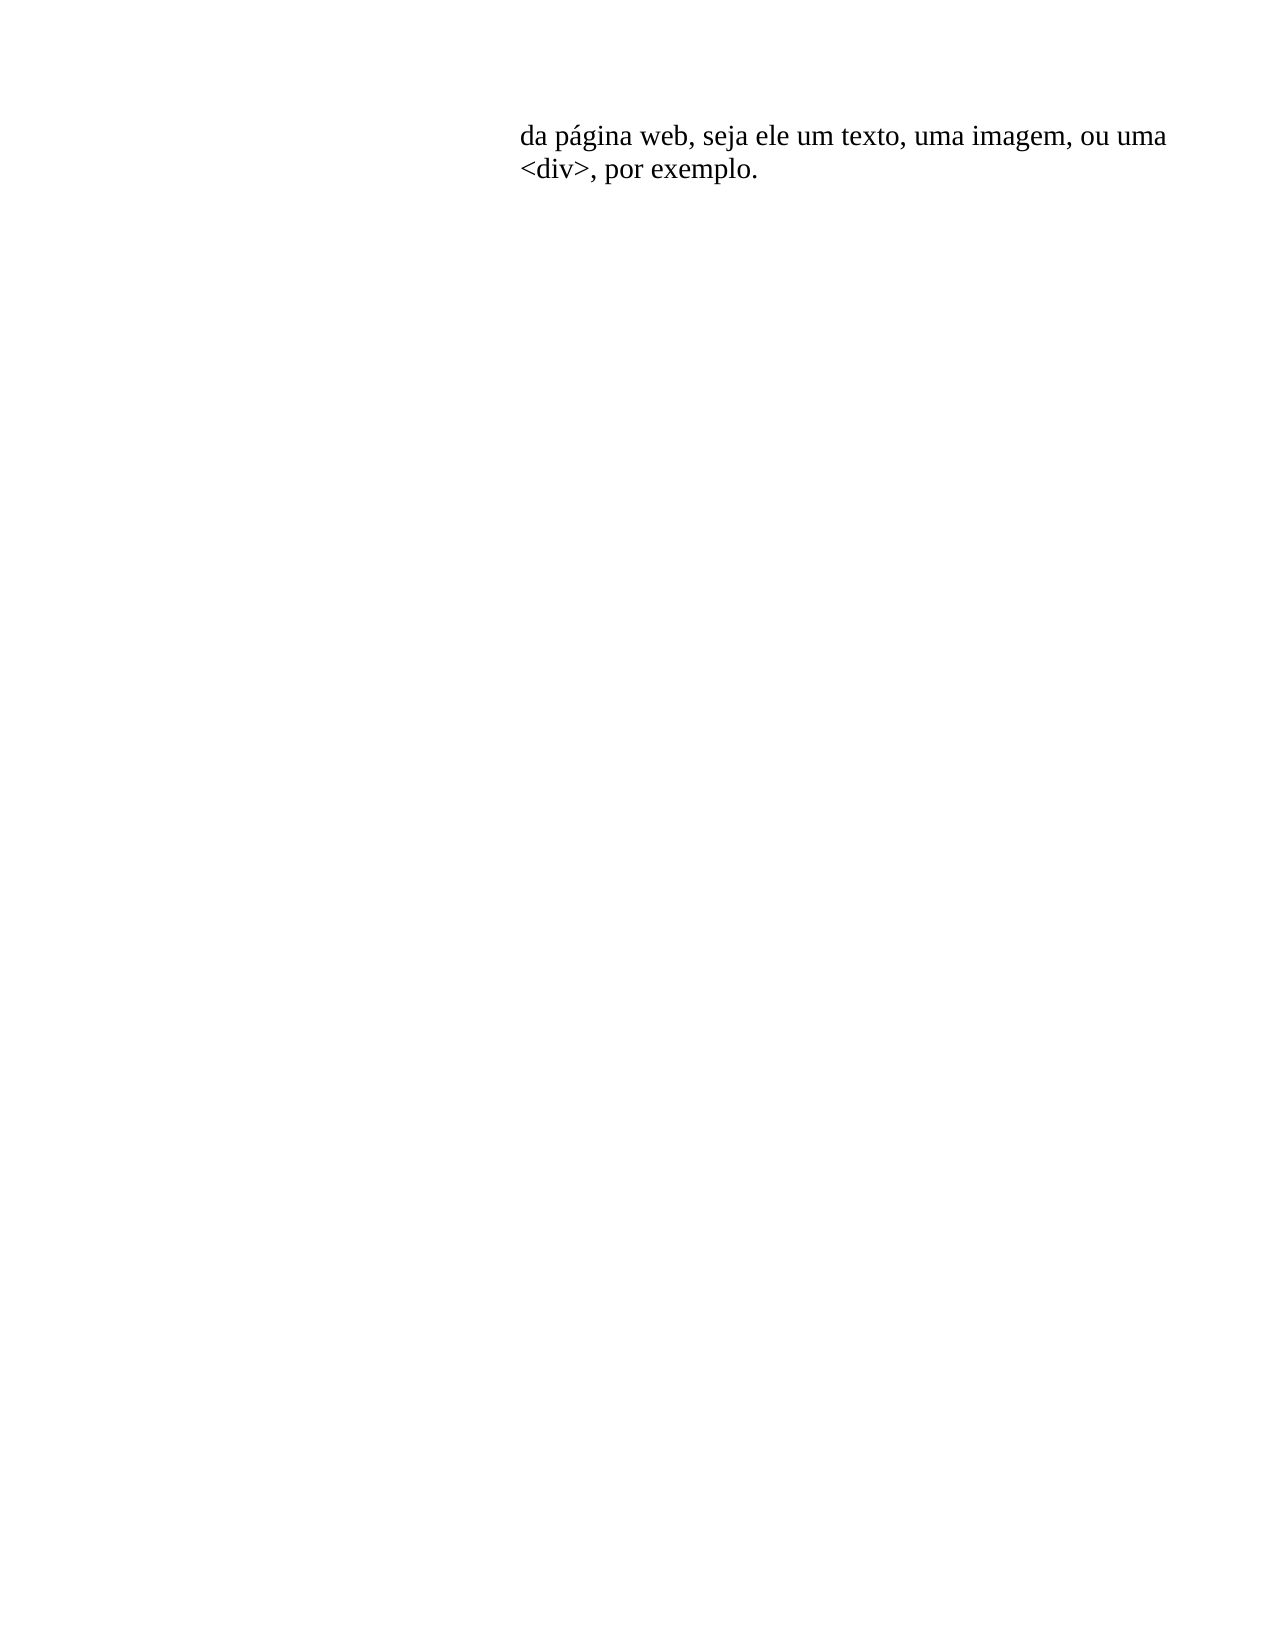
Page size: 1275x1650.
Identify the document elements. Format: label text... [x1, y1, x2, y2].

text da página web, seja ele um texto, uma imagem, ou uma <div>, por exemplo. [520, 118, 1181, 185]
